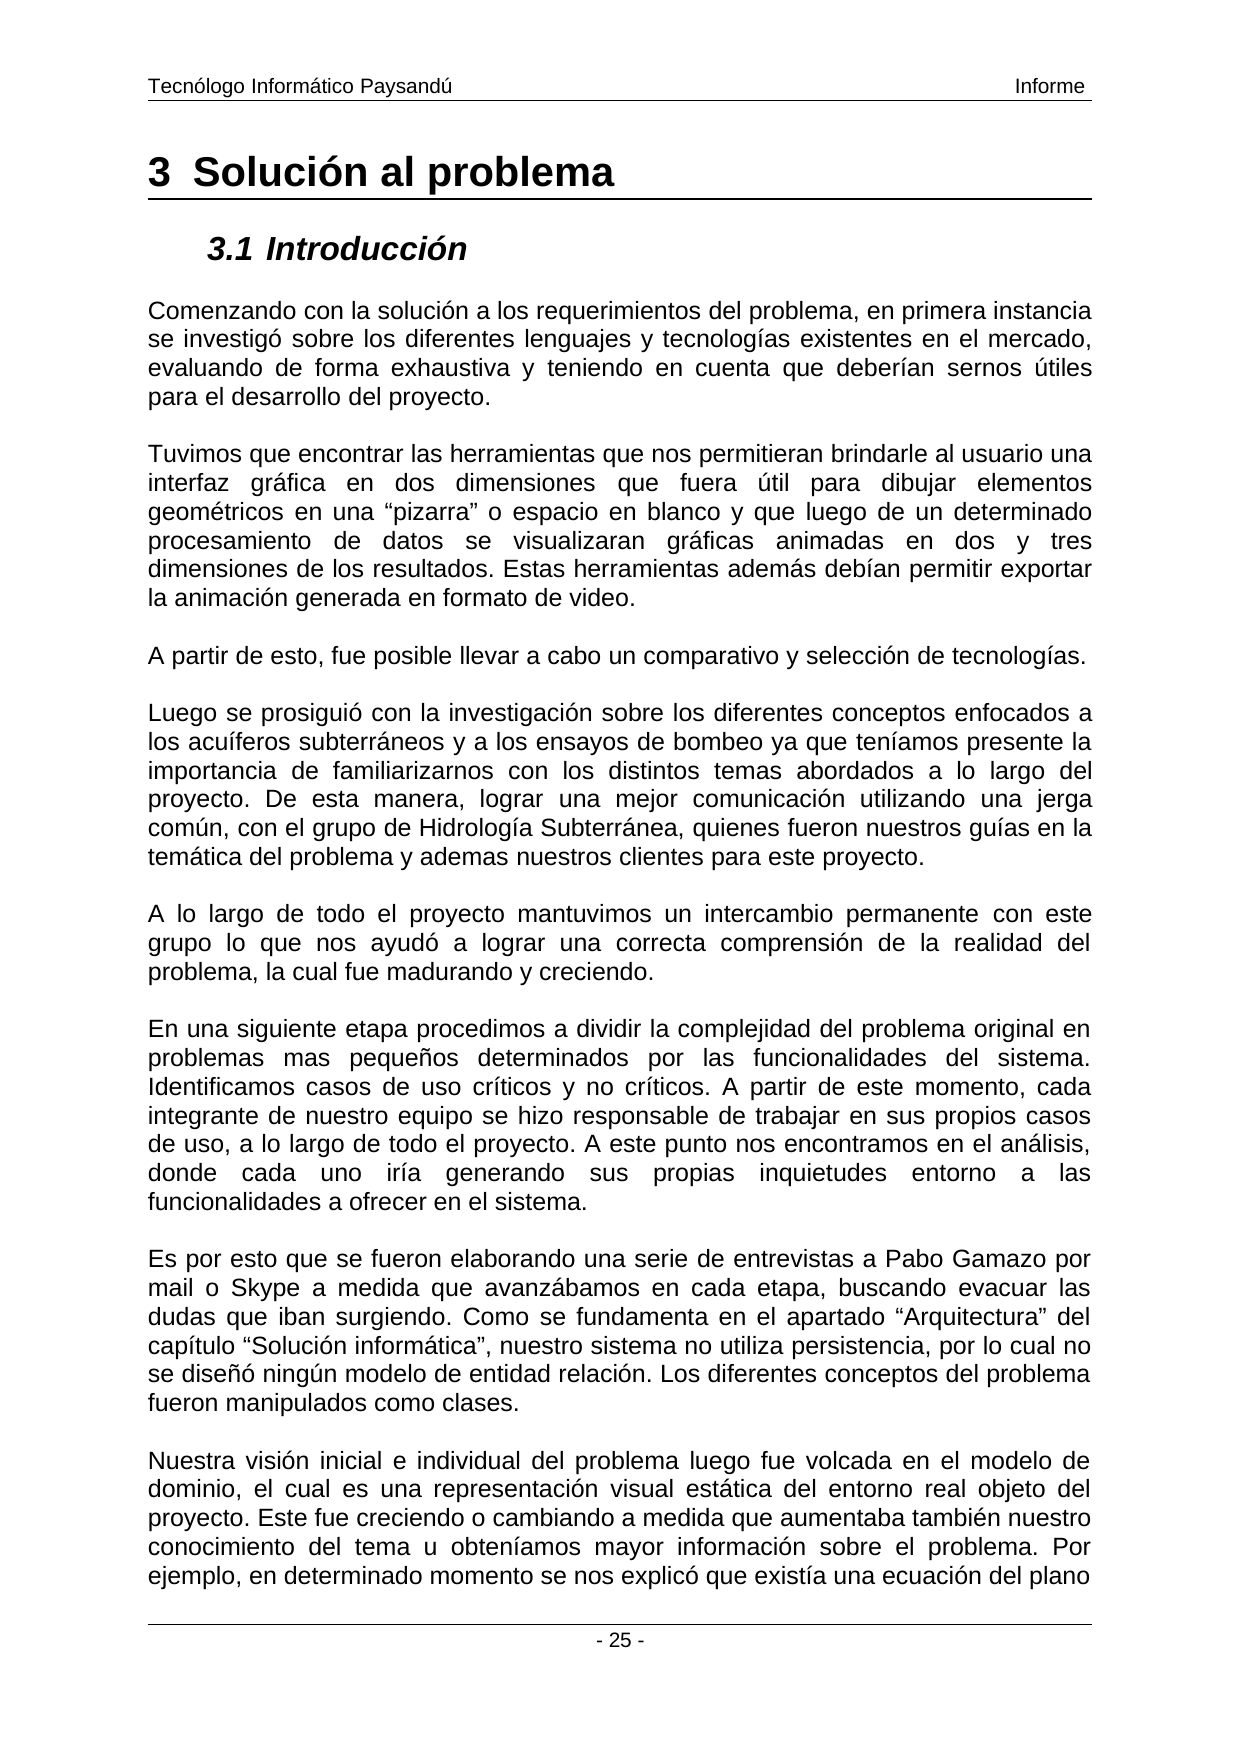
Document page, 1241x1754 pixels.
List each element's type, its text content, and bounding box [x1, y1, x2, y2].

subtitle Introducción [207, 228, 1092, 267]
text Es por esto que se fueron elaborando una serie de entrevistas a Pabo Gamazo por mail o Skype a medida que avanzábamos en cada etapa, buscando evacuar las dudas que iban surgiendo. Como se fundamenta en el apartado “Arquitectura” del capítulo “Solución informática”, nuestro sistema no utiliza persistencia, por lo cual no se diseñó ningún modelo de entidad relación. Los diferentes conceptos del problema fueron manipulados como clases. [148, 1244, 1092, 1417]
text Comenzando con la solución a los requerimientos del problema, en primera instancia se investigó sobre los diferentes lenguajes y tecnologías existentes en el mercado, evaluando de forma exhaustiva y teniendo en cuenta que deberían sernos útiles para el desarrollo del proyecto. [148, 296, 1092, 411]
text En una siguiente etapa procedimos a dividir la complejidad del problema original en problemas mas pequeños determinados por las funcionalidades del sistema. Identificamos casos de uso críticos y no críticos. A partir de este momento, cada integrante de nuestro equipo se hizo responsable de trabajar en sus propios casos de uso, a lo largo de todo el proyecto. A este punto nos encontramos en el análisis, donde cada uno iría generando sus propias inquietudes entorno a las funcionalidades a ofrecer en el sistema. [148, 1014, 1092, 1216]
text A partir de esto, fue posible llevar a cabo un comparativo y selección de tecnologías. [148, 641, 1092, 669]
text Luego se prosiguió con la investigación sobre los diferentes conceptos enfocados a los acuíferos subterráneos y a los ensayos de bombeo ya que teníamos presente la importancia de familiarizarnos con los distintos temas abordados a lo largo del proyecto. De esta manera, lograr una mejor comunicación utilizando una jerga común, con el grupo de Hidrología Subterránea, quienes fueron nuestros guías en la temática del problema y ademas nuestros clientes para este proyecto. [148, 698, 1092, 871]
text Nuestra visión inicial e individual del problema luego fue volcada en el modelo de dominio, el cual es una representación visual estática del entorno real objeto del proyecto. Este fue creciendo o cambiando a medida que aumentaba también nuestro conocimiento del tema u obteníamos mayor información sobre el problema. Por ejemplo, en determinado momento se nos explicó que existía una ecuación del plano [148, 1446, 1092, 1589]
text Tuvimos que encontrar las herramientas que nos permitieran brindarle al usuario una interfaz gráfica en dos dimensiones que fuera útil para dibujar elementos geométricos en una “pizarra” o espacio en blanco y que luego de un determinado procesamiento de datos se visualizaran gráficas animadas en dos y tres dimensiones de los resultados. Estas herramientas además debían permitir exportar la animación generada en formato de video. [148, 439, 1092, 612]
text A lo largo de todo el proyecto mantuvimos un intercambio permanente con este grupo lo que nos ayudó a lograr una correcta comprensión de la realidad del problema, la cual fue madurando y creciendo. [148, 899, 1092, 986]
subtitle Solución al problema [148, 148, 1092, 198]
